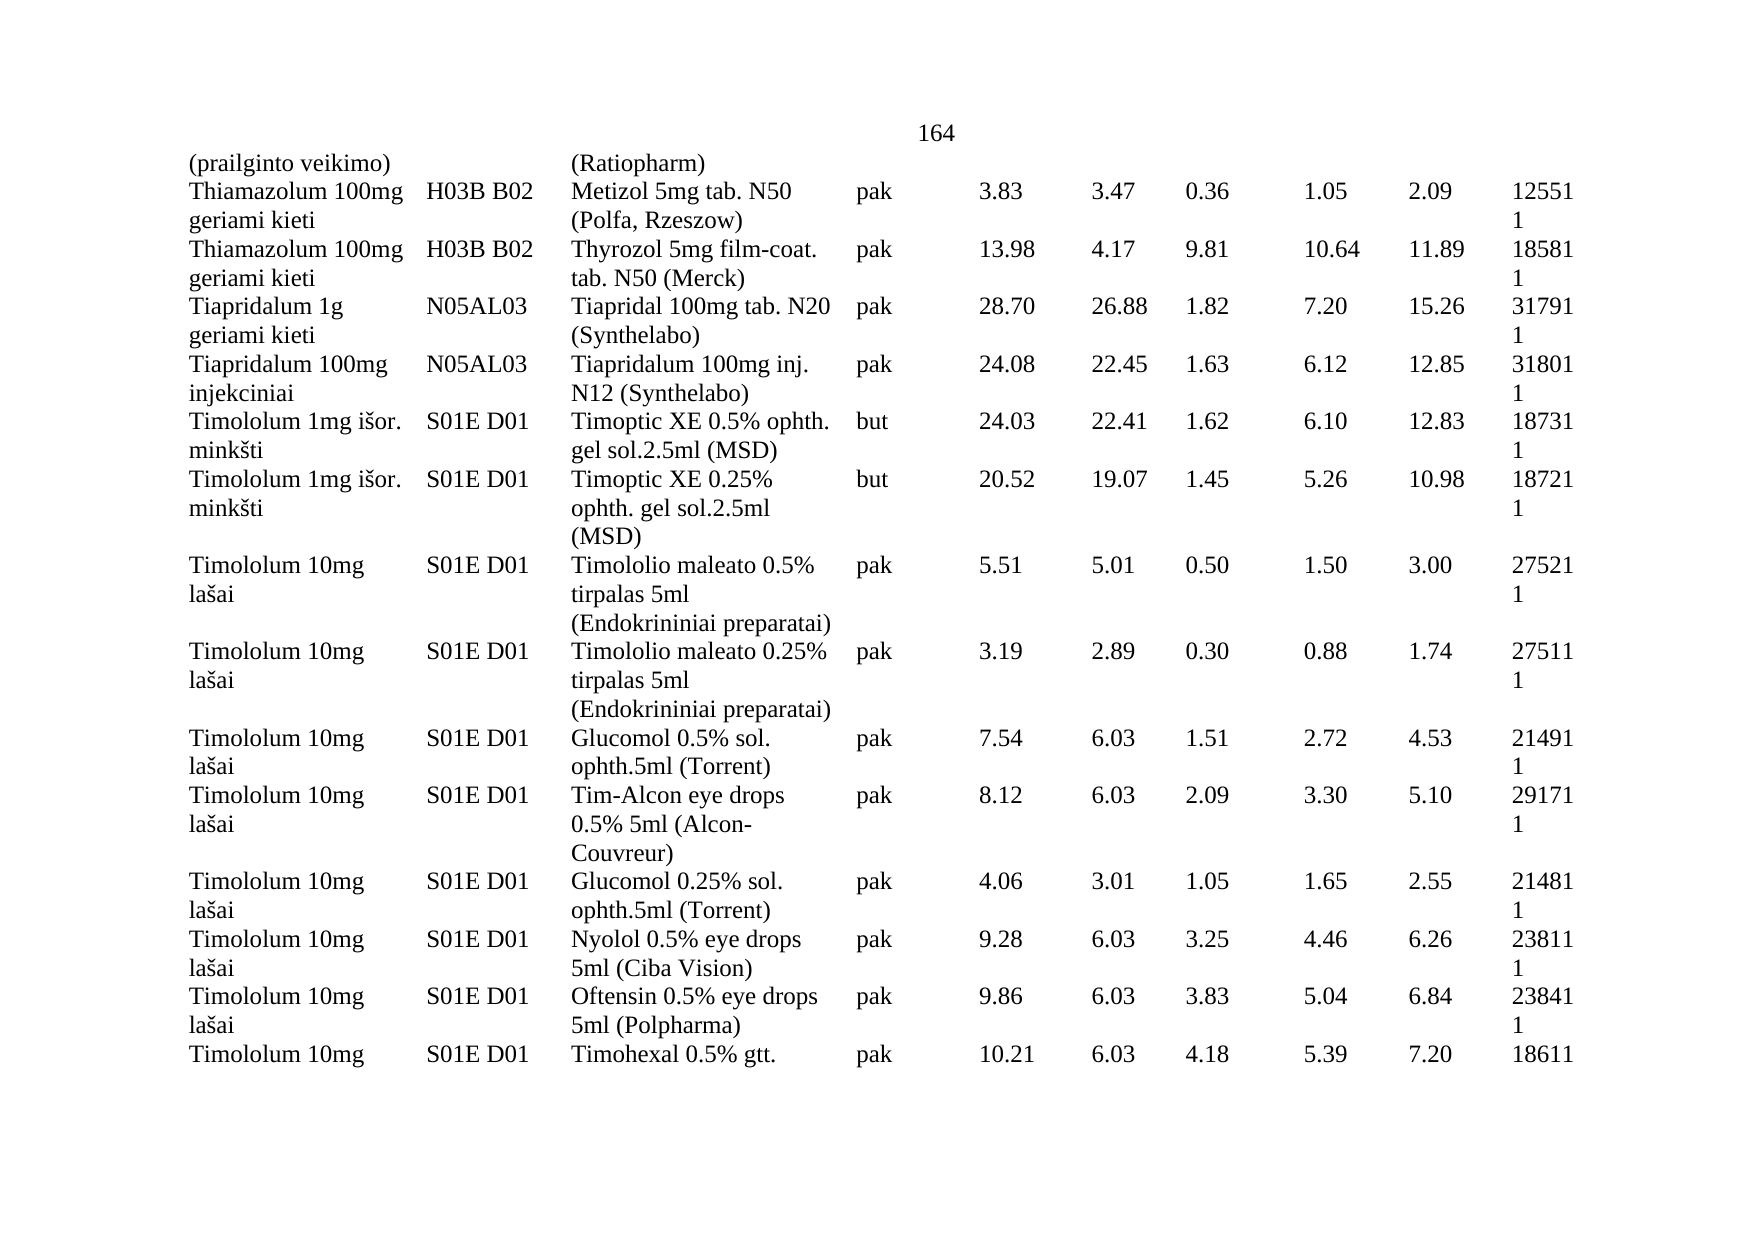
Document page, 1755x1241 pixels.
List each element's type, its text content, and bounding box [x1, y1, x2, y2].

table_cell Tiapridalum 100mg injekciniai [177, 349, 415, 406]
table_cell 3.01 [1080, 866, 1174, 924]
table_cell 1.62 [1174, 406, 1292, 464]
table_cell Thyrozol 5mg film-coat. tab. N50 (Merck) [560, 234, 845, 291]
table_cell Thiamazolum 100mg geriami kieti [177, 234, 415, 291]
table_cell pak [845, 550, 968, 636]
table_cell Timohexal 0.5% gtt. [560, 1039, 845, 1068]
table_cell 2.09 [1397, 176, 1500, 234]
table_cell Nyolol 0.5% eye drops 5ml (Ciba Vision) [560, 924, 845, 981]
table_cell 5.04 [1293, 981, 1397, 1039]
table_cell Tiapridalum 1g geriami kieti [177, 291, 415, 349]
table_cell 5.26 [1293, 464, 1397, 550]
table_cell 317911 [1500, 291, 1595, 349]
table_cell [968, 148, 1080, 176]
table_cell 3.25 [1174, 924, 1292, 981]
table_cell 1.51 [1174, 723, 1292, 780]
table_cell 3.19 [968, 636, 1080, 723]
table_cell Tiapridalum 100mg inj. N12 (Synthelabo) [560, 349, 845, 406]
table_cell S01E D01 [415, 1039, 559, 1068]
table_cell pak [845, 924, 968, 981]
table_cell pak [845, 636, 968, 723]
table_cell pak [845, 234, 968, 291]
table_cell 22.45 [1080, 349, 1174, 406]
table_cell S01E D01 [415, 866, 559, 924]
table_cell Timololum 10mg lašai [177, 981, 415, 1039]
table_cell Timololum 10mg lašai [177, 866, 415, 924]
table_cell [1174, 148, 1292, 176]
table_cell Glucomol 0.25% sol. ophth.5ml (Torrent) [560, 866, 845, 924]
table_cell 214811 [1500, 866, 1595, 924]
table_cell 187311 [1500, 406, 1595, 464]
table_cell 185811 [1500, 234, 1595, 291]
table_cell 187211 [1500, 464, 1595, 550]
table_cell 19.07 [1080, 464, 1174, 550]
table_cell 2.09 [1174, 780, 1292, 866]
table_cell pak [845, 780, 968, 866]
table_cell 2.55 [1397, 866, 1500, 924]
table_cell 1.05 [1174, 866, 1292, 924]
table_cell 5.10 [1397, 780, 1500, 866]
table_cell 6.03 [1080, 1039, 1174, 1068]
table_cell 0.36 [1174, 176, 1292, 234]
table_cell 10.64 [1293, 234, 1397, 291]
table_cell S01E D01 [415, 981, 559, 1039]
table_cell 8.12 [968, 780, 1080, 866]
table_cell N05AL03 [415, 349, 559, 406]
table_cell Timololio maleato 0.5% tirpalas 5ml (Endokrininiai preparatai) [560, 550, 845, 636]
table_cell [1397, 148, 1500, 176]
table_cell 26.88 [1080, 291, 1174, 349]
table_cell 22.41 [1080, 406, 1174, 464]
table_cell Oftensin 0.5% eye drops 5ml (Polpharma) [560, 981, 845, 1039]
table_cell pak [845, 866, 968, 924]
table_cell 11.89 [1397, 234, 1500, 291]
table_cell N05AL03 [415, 291, 559, 349]
table_cell Thiamazolum 100mg geriami kieti [177, 176, 415, 234]
table_cell Timoptic XE 0.25% ophth. gel sol.2.5ml (MSD) [560, 464, 845, 550]
table_cell (prailginto veikimo) [177, 148, 415, 176]
table_cell S01E D01 [415, 924, 559, 981]
table_cell 5.39 [1293, 1039, 1397, 1068]
table_cell Metizol 5mg tab. N50 (Polfa, Rzeszow) [560, 176, 845, 234]
table_cell 275111 [1500, 636, 1595, 723]
table_cell pak [845, 981, 968, 1039]
table_cell 6.03 [1080, 924, 1174, 981]
table_cell 12.83 [1397, 406, 1500, 464]
table_cell 6.03 [1080, 723, 1174, 780]
table_cell 291711 [1500, 780, 1595, 866]
table_cell 24.08 [968, 349, 1080, 406]
table_cell Tim-Alcon eye drops 0.5% 5ml (Alcon-Couvreur) [560, 780, 845, 866]
table_cell [1080, 148, 1174, 176]
table_cell Timololum 10mg lašai [177, 723, 415, 780]
table_cell 7.20 [1293, 291, 1397, 349]
table_cell 125511 [1500, 176, 1595, 234]
table_cell 0.30 [1174, 636, 1292, 723]
table_cell 28.70 [968, 291, 1080, 349]
table_cell Timololum 10mg [177, 1039, 415, 1068]
table_cell 1.45 [1174, 464, 1292, 550]
table_cell 4.18 [1174, 1039, 1292, 1068]
table_cell 13.98 [968, 234, 1080, 291]
table_cell 10.98 [1397, 464, 1500, 550]
table_cell 5.01 [1080, 550, 1174, 636]
table_cell 4.06 [968, 866, 1080, 924]
table_cell 1.82 [1174, 291, 1292, 349]
table_cell 12.85 [1397, 349, 1500, 406]
table_cell 5.51 [968, 550, 1080, 636]
table_cell 6.84 [1397, 981, 1500, 1039]
table_cell H03B B02 [415, 176, 559, 234]
table_cell 0.88 [1293, 636, 1397, 723]
table_cell 6.10 [1293, 406, 1397, 464]
table_cell 214911 [1500, 723, 1595, 780]
table_cell 3.83 [1174, 981, 1292, 1039]
table_cell S01E D01 [415, 464, 559, 550]
table_cell 20.52 [968, 464, 1080, 550]
table_cell 9.81 [1174, 234, 1292, 291]
table_cell S01E D01 [415, 636, 559, 723]
table_cell 7.54 [968, 723, 1080, 780]
table_cell 3.30 [1293, 780, 1397, 866]
table_cell [415, 148, 559, 176]
table_cell 4.53 [1397, 723, 1500, 780]
table_cell 3.83 [968, 176, 1080, 234]
table_cell Tiapridal 100mg tab. N20 (Synthelabo) [560, 291, 845, 349]
table_cell S01E D01 [415, 723, 559, 780]
table_cell Timoptic XE 0.5% ophth. gel sol.2.5ml (MSD) [560, 406, 845, 464]
table_cell Timololum 10mg lašai [177, 550, 415, 636]
table_cell 9.28 [968, 924, 1080, 981]
table_cell 2.72 [1293, 723, 1397, 780]
table_cell 238411 [1500, 981, 1595, 1039]
table_cell [1500, 148, 1595, 176]
table_cell Timololum 1mg išor. minkšti [177, 406, 415, 464]
table_cell S01E D01 [415, 780, 559, 866]
table_cell 15.26 [1397, 291, 1500, 349]
table_cell 0.50 [1174, 550, 1292, 636]
table_cell [845, 148, 968, 176]
table_cell 1.74 [1397, 636, 1500, 723]
table_cell pak [845, 723, 968, 780]
table_cell 275211 [1500, 550, 1595, 636]
table_cell 4.17 [1080, 234, 1174, 291]
table_cell Timololio maleato 0.25% tirpalas 5ml (Endokrininiai preparatai) [560, 636, 845, 723]
table_cell 4.46 [1293, 924, 1397, 981]
table_cell 1.63 [1174, 349, 1292, 406]
table_cell Timololum 10mg lašai [177, 924, 415, 981]
table_cell Glucomol 0.5% sol. ophth.5ml (Torrent) [560, 723, 845, 780]
table_cell 318011 [1500, 349, 1595, 406]
table_cell Timololum 10mg lašai [177, 780, 415, 866]
table_cell 6.03 [1080, 981, 1174, 1039]
table_cell 6.03 [1080, 780, 1174, 866]
table_cell 10.21 [968, 1039, 1080, 1068]
table_cell but [845, 464, 968, 550]
table_cell 24.03 [968, 406, 1080, 464]
table_cell Timololum 10mg lašai [177, 636, 415, 723]
table_cell 238111 [1500, 924, 1595, 981]
table_cell pak [845, 1039, 968, 1068]
table_cell 2.89 [1080, 636, 1174, 723]
table_cell pak [845, 291, 968, 349]
table_cell H03B B02 [415, 234, 559, 291]
table_cell 1.65 [1293, 866, 1397, 924]
table_cell S01E D01 [415, 406, 559, 464]
table_cell 1.05 [1293, 176, 1397, 234]
table_cell 3.47 [1080, 176, 1174, 234]
table_cell pak [845, 176, 968, 234]
table_cell 7.20 [1397, 1039, 1500, 1068]
table_cell but [845, 406, 968, 464]
table_cell 18611 [1500, 1039, 1595, 1068]
table_cell [1293, 148, 1397, 176]
table_cell 9.86 [968, 981, 1080, 1039]
table_cell (Ratiopharm) [560, 148, 845, 176]
table_cell 3.00 [1397, 550, 1500, 636]
table_cell Timololum 1mg išor. minkšti [177, 464, 415, 550]
table_cell 6.12 [1293, 349, 1397, 406]
table_cell S01E D01 [415, 550, 559, 636]
table_cell 6.26 [1397, 924, 1500, 981]
table_cell pak [845, 349, 968, 406]
table_cell 1.50 [1293, 550, 1397, 636]
